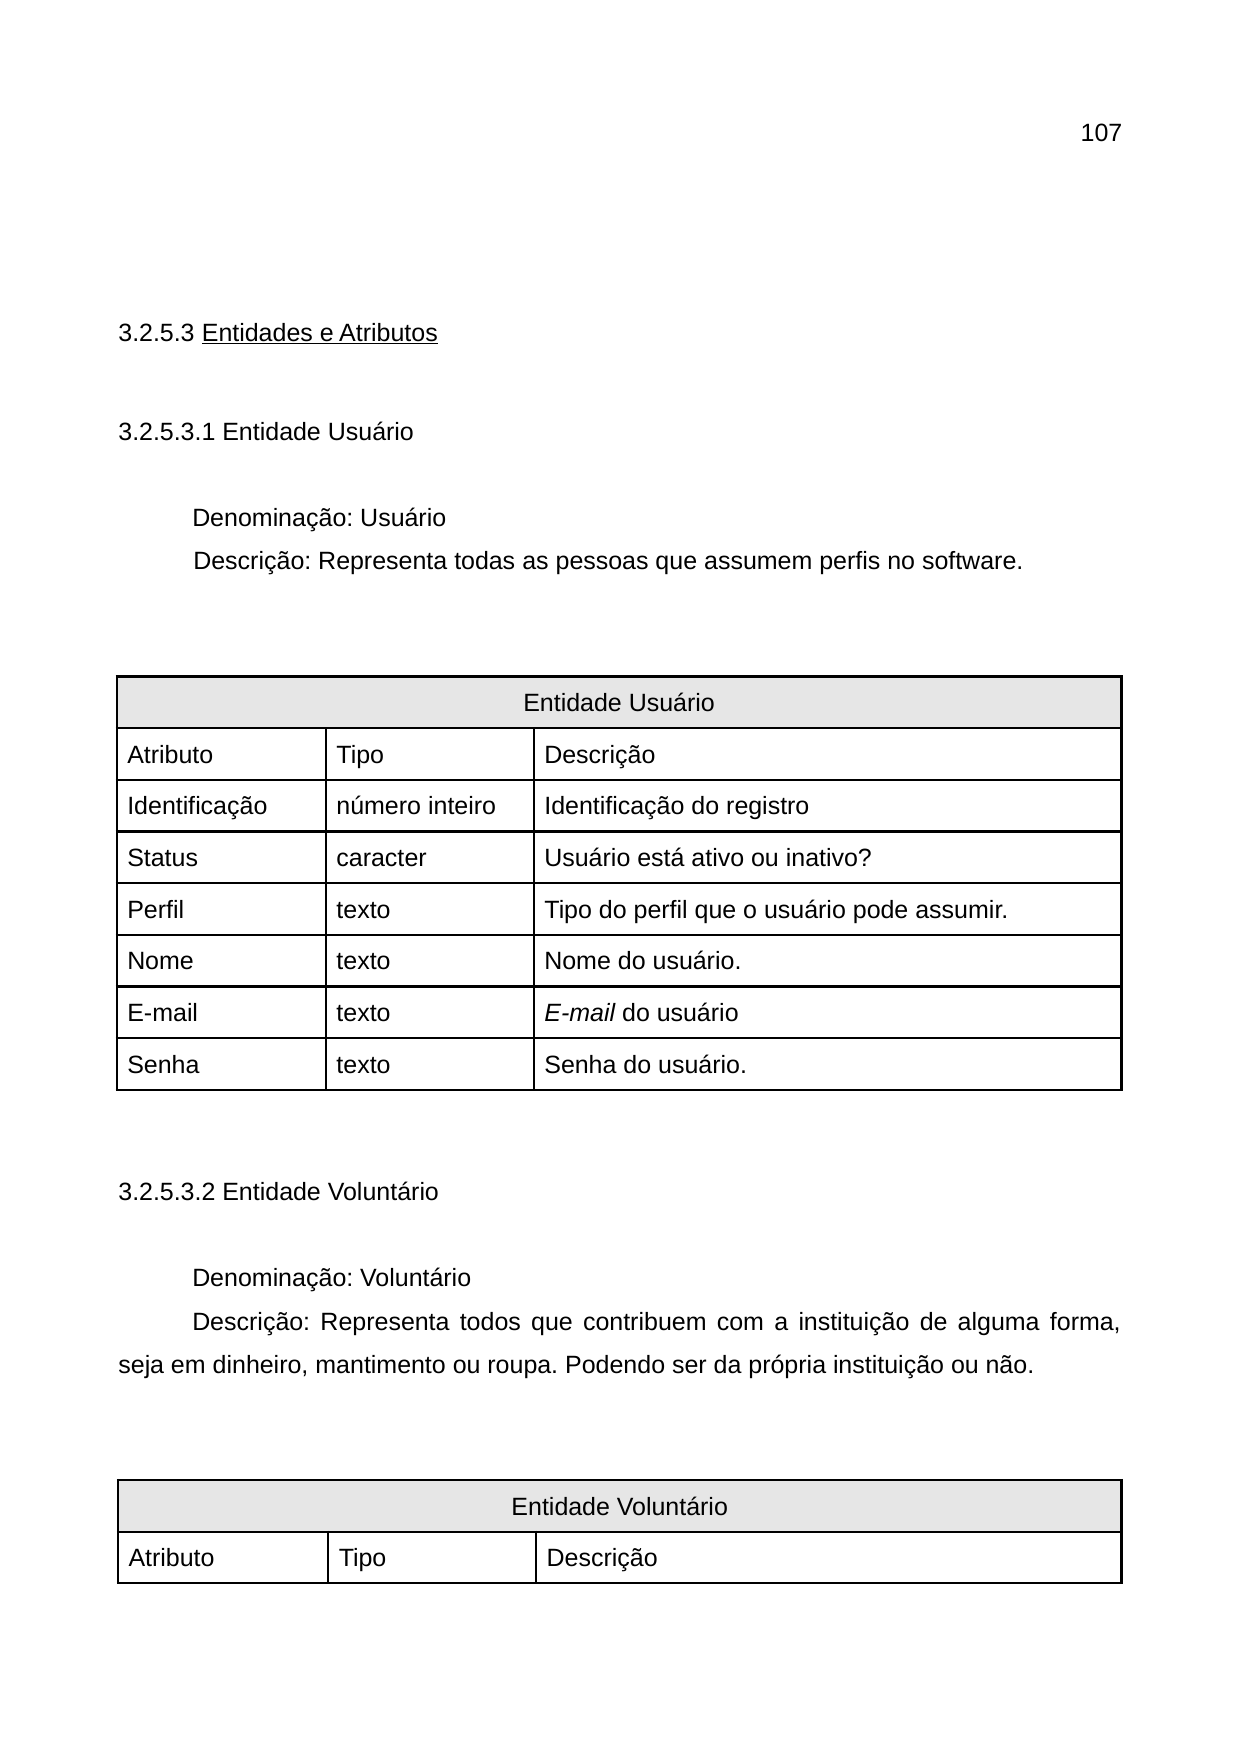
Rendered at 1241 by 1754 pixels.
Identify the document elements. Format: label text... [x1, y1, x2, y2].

text Denominação: Voluntário [118, 1263, 1122, 1292]
table_cell Senha [118, 1039, 325, 1089]
subtitle 3.2.5.3 Entidades e Atributos [118, 318, 1122, 347]
text Denominação: Usuário [118, 503, 1122, 532]
table_cell caracter [327, 833, 533, 882]
table_cell Tipo do perfil que o usuário pode assumir. [535, 884, 1120, 934]
table_cell Usuário está ativo ou inativo? [535, 833, 1120, 882]
table_cell E-mail [118, 988, 325, 1037]
text 3.2.5.3.1 Entidade Usuário [118, 417, 1122, 445]
table_cell texto [327, 988, 533, 1037]
text 3.2.5.3.2 Entidade Voluntário [118, 1177, 1122, 1206]
table_cell Perfil [118, 884, 325, 934]
table_cell Atributo [118, 729, 325, 779]
table_cell Tipo [327, 729, 533, 779]
table_cell texto [327, 936, 533, 985]
table_cell Atributo [119, 1533, 327, 1582]
table_cell E-mail do usuário [535, 988, 1120, 1037]
table_cell Nome [118, 936, 325, 985]
table_cell Senha do usuário. [535, 1039, 1120, 1089]
table_header Entidade Usuário [118, 678, 1120, 727]
table_cell Status [118, 833, 325, 882]
text Descrição: Representa todas as pessoas que assumem perfis no software. [118, 546, 1122, 575]
table_cell Identificação do registro [535, 781, 1120, 830]
table_header Entidade Voluntário [119, 1481, 1120, 1531]
text Descrição: Representa todos que contribuem com a instituição de alguma forma, seja em dinheiro, mantimento ou roupa. Podendo ser da própria instituição ou não. [118, 1306, 1122, 1378]
table_cell Tipo [329, 1533, 535, 1582]
table_cell texto [327, 884, 533, 934]
table_cell Descrição [537, 1533, 1120, 1582]
table_cell Identificação [118, 781, 325, 830]
table_cell texto [327, 1039, 533, 1089]
table_cell Nome do usuário. [535, 936, 1120, 985]
table_cell Descrição [535, 729, 1120, 779]
table_cell número inteiro [327, 781, 533, 830]
